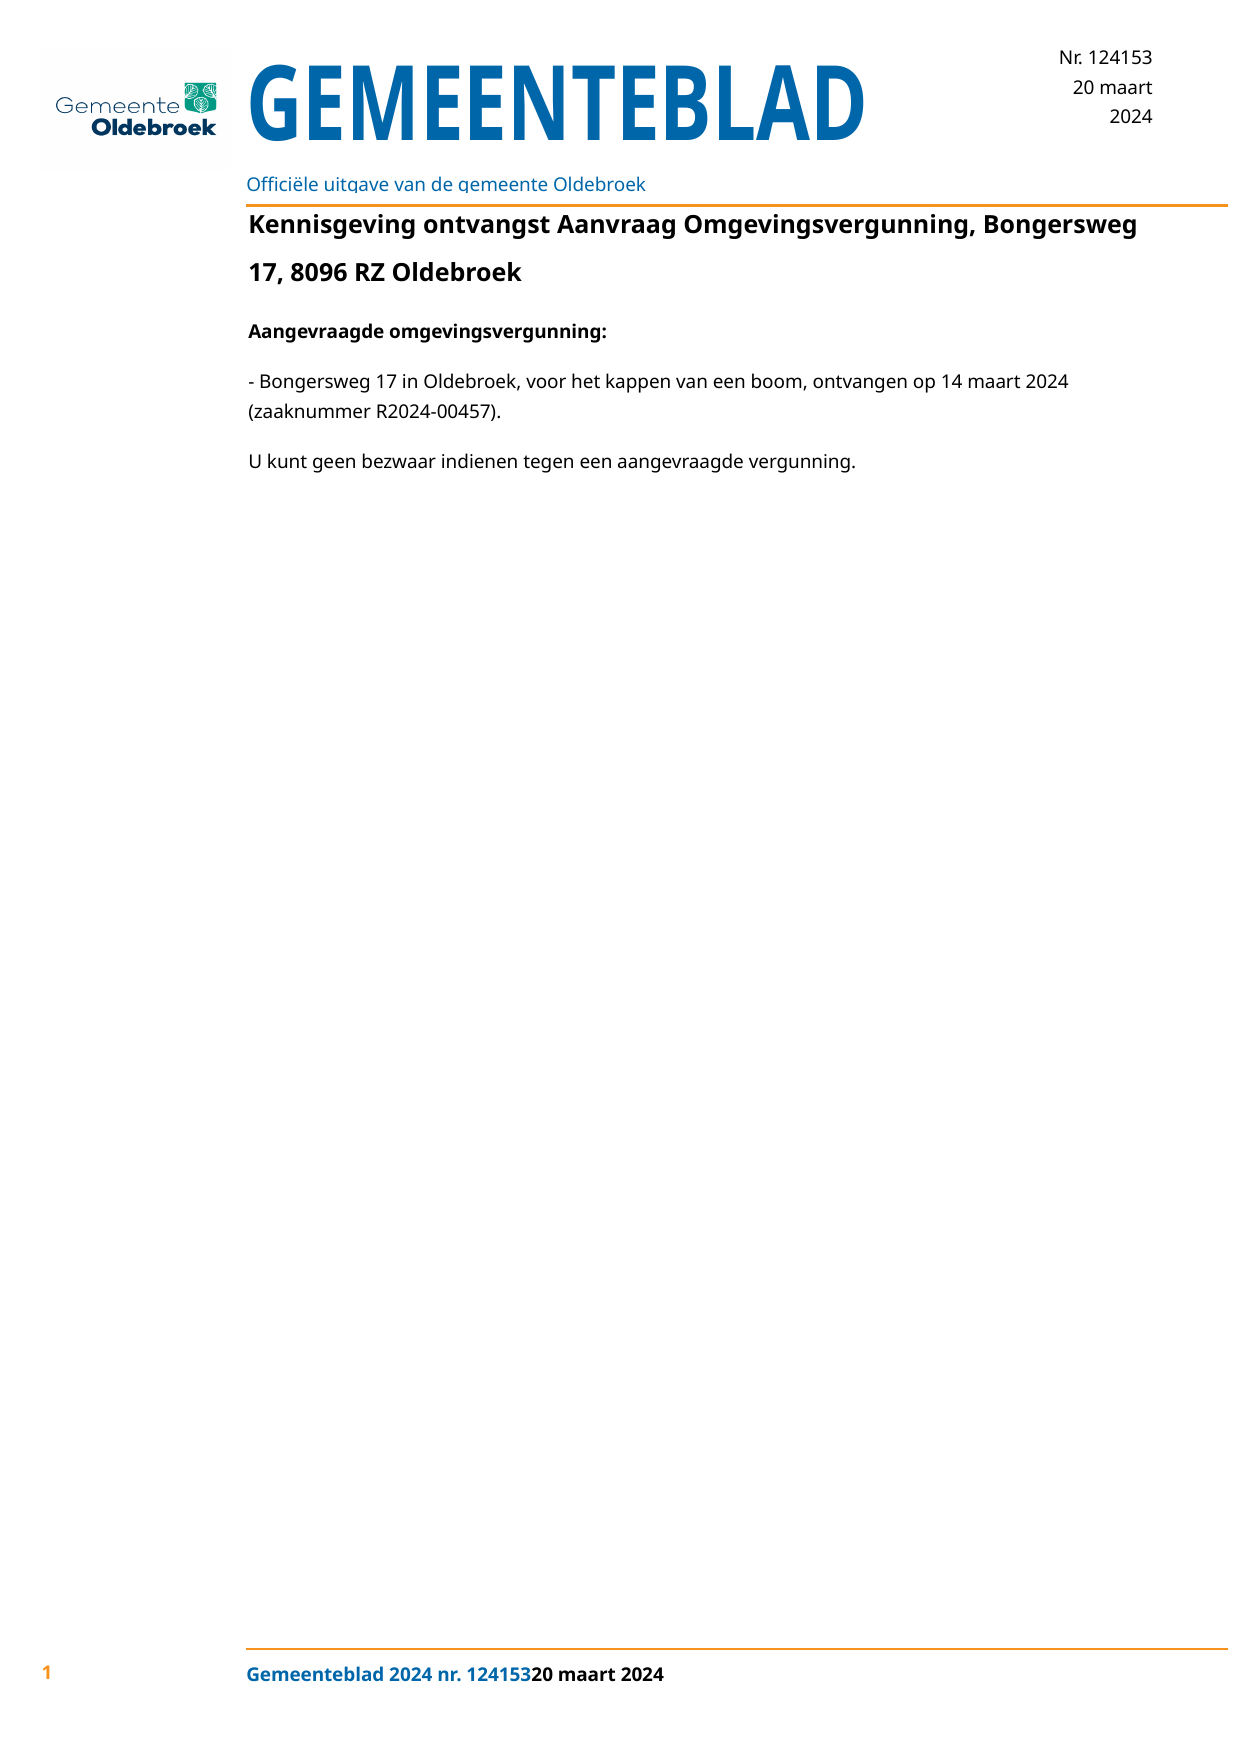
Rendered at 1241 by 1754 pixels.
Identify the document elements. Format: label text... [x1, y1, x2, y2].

text Aangevraagde omgevingsvergunning: [248, 318, 1152, 344]
text Kennisgeving ontvangst Aanvraag Omgevingsvergunning, Bongersweg 17, 8096 RZ Oldebroek [248, 207, 1152, 288]
text U kunt geen bezwaar indienen tegen een aangevraagde vergunning. [248, 448, 1152, 474]
text - Bongersweg 17 in Oldebroek, voor het kappen van een boom, ontvangen op 14 maart 2024 (zaaknummer R2024-00457). [248, 368, 1152, 424]
picture [41, 47, 231, 172]
